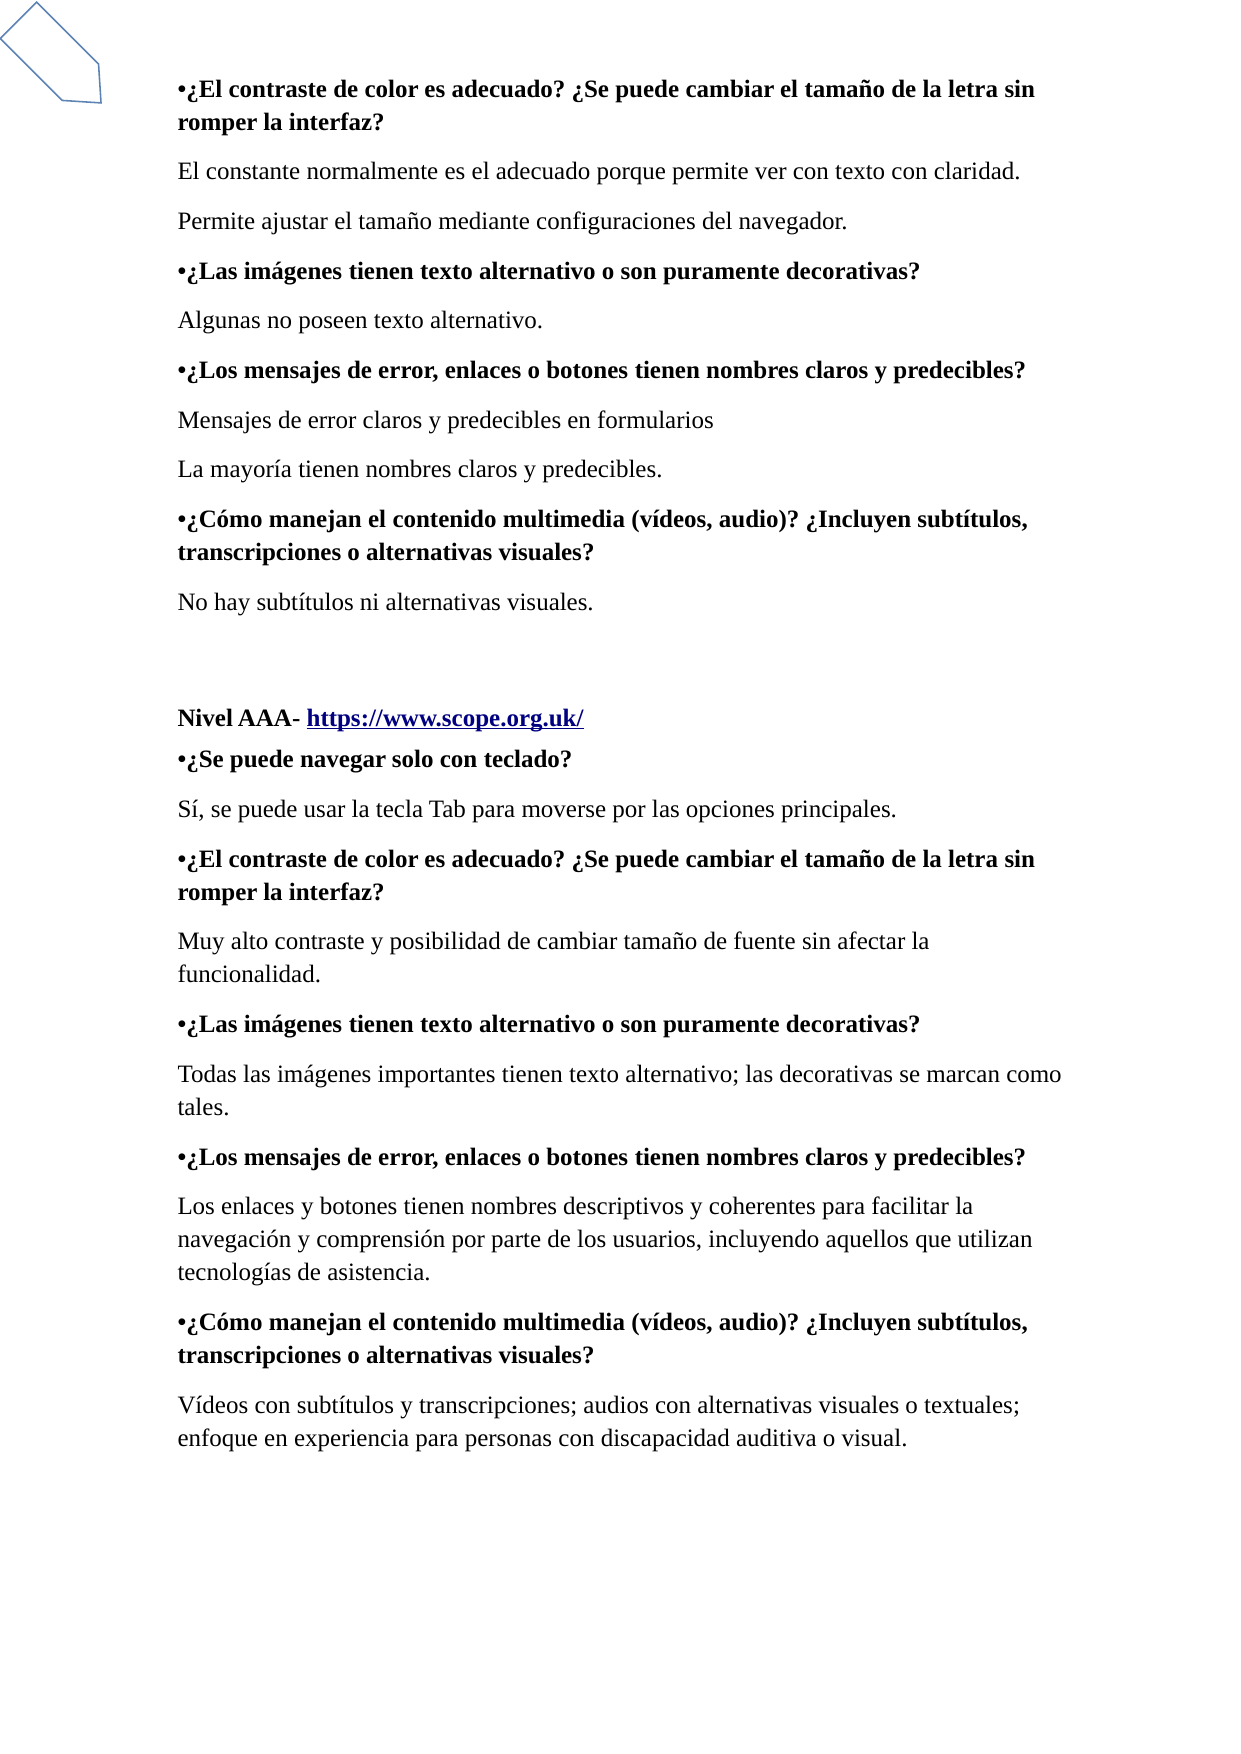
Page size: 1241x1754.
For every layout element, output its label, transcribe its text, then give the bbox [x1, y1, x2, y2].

text La mayoría tienen nombres claros y predecibles. [177, 454, 1063, 483]
text Muy alto contraste y posibilidad de cambiar tamaño de fuente sin afectar la funcionalidad. [177, 926, 1063, 988]
subtitle Nivel AAA- https://www.scope.org.uk/ [177, 703, 1063, 732]
text •¿Cómo manejan el contenido multimedia (vídeos, audio)? ¿Incluyen subtítulos, transcripciones o alternativas visuales? [177, 1307, 1063, 1369]
text •¿Los mensajes de error, enlaces o botones tienen nombres claros y predecibles? [177, 1142, 1063, 1170]
text Todas las imágenes importantes tienen texto alternativo; las decorativas se marcan como tales. [177, 1059, 1063, 1121]
text •¿Las imágenes tienen texto alternativo o son puramente decorativas? [177, 1009, 1063, 1038]
text Los enlaces y botones tienen nombres descriptivos y coherentes para facilitar la navegación y comprensión por parte de los usuarios, incluyendo aquellos que utilizan tecnologías de asistencia. [177, 1191, 1063, 1286]
text Vídeos con subtítulos y transcripciones; audios con alternativas visuales o textuales; enfoque en experiencia para personas con discapacidad auditiva o visual. [177, 1390, 1063, 1451]
text Sí, se puede usar la tecla Tab para moverse por las opciones principales. [177, 794, 1063, 823]
text •¿Los mensajes de error, enlaces o botones tienen nombres claros y predecibles? [177, 355, 1063, 384]
text •¿Las imágenes tienen texto alternativo o son puramente decorativas? [177, 256, 1063, 284]
text •¿Se puede navegar solo con teclado? [177, 744, 1063, 773]
text •¿El contraste de color es adecuado? ¿Se puede cambiar el tamaño de la letra sin romper la interfaz? [177, 844, 1063, 906]
text No hay subtítulos ni alternativas visuales. [177, 587, 1063, 616]
text •¿El contraste de color es adecuado? ¿Se puede cambiar el tamaño de la letra sin romper la interfaz? [177, 74, 1063, 136]
text Mensajes de error claros y predecibles en formularios [177, 405, 1063, 434]
text El constante normalmente es el adecuado porque permite ver con texto con claridad. [177, 156, 1063, 185]
text Permite ajustar el tamaño mediante configuraciones del navegador. [177, 206, 1063, 235]
text Algunas no poseen texto alternativo. [177, 306, 1063, 334]
text •¿Cómo manejan el contenido multimedia (vídeos, audio)? ¿Incluyen subtítulos, transcripciones o alternativas visuales? [177, 504, 1063, 566]
